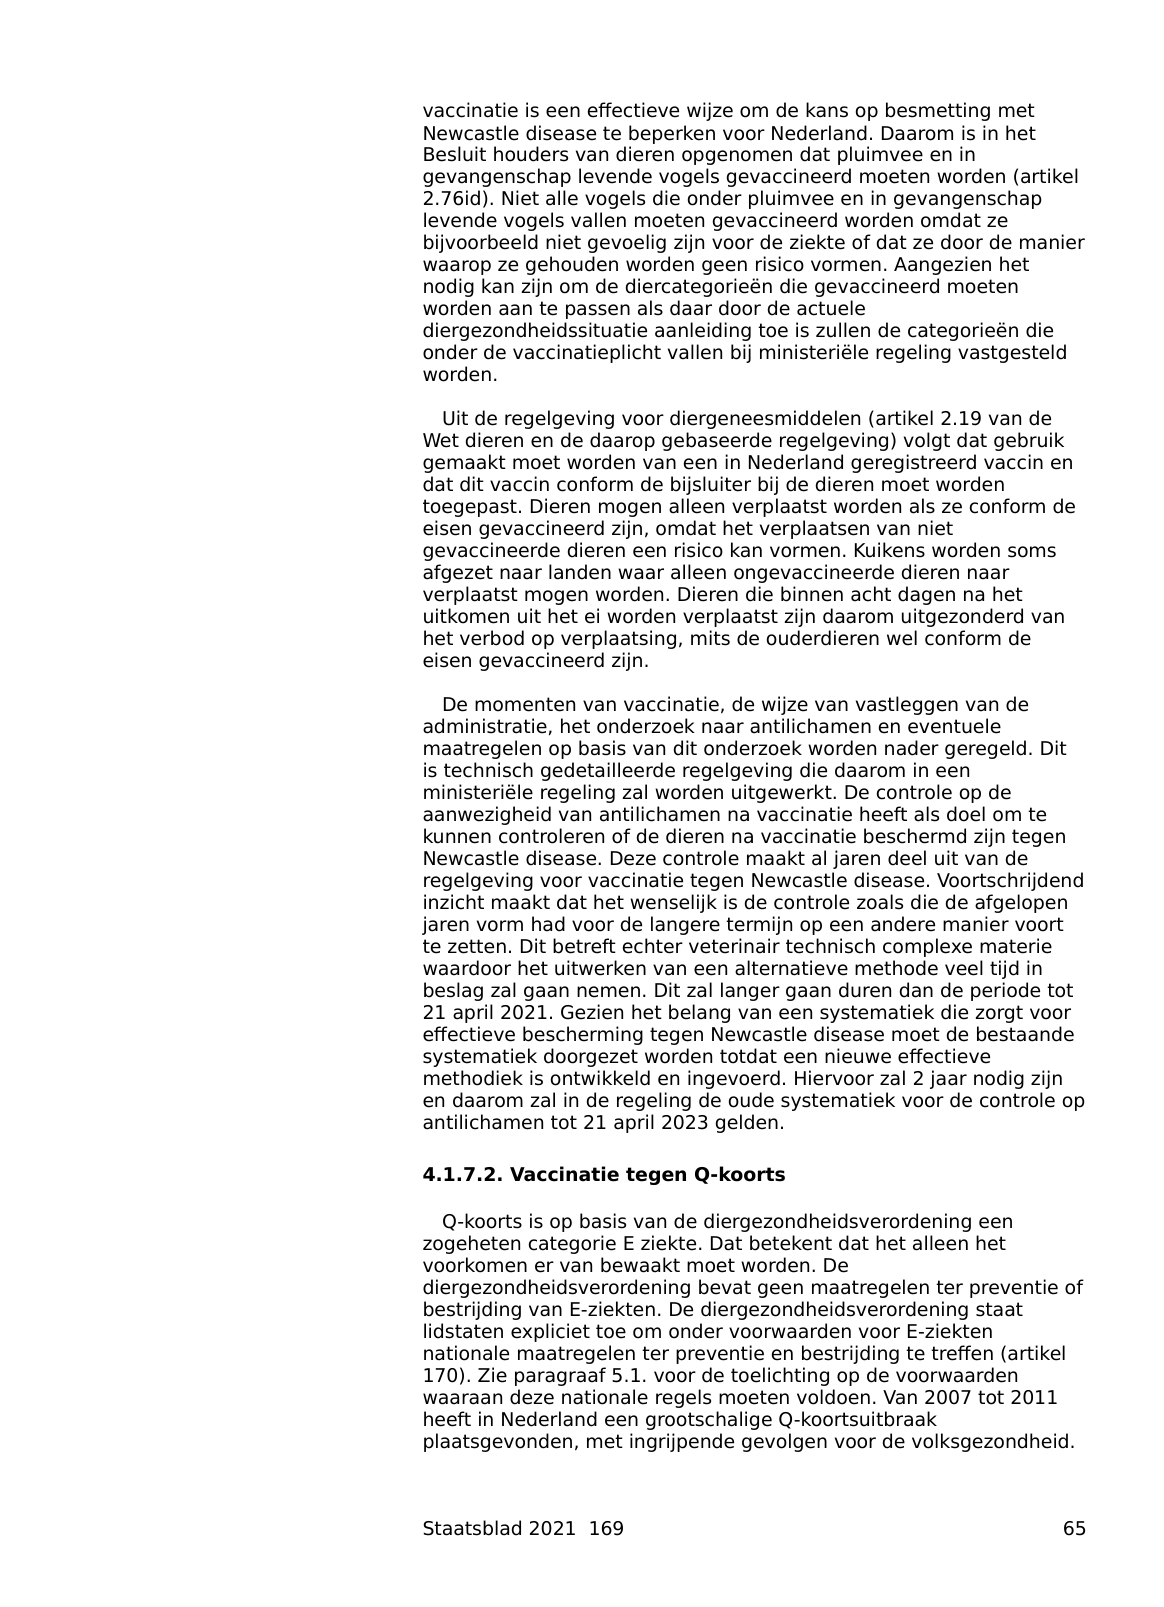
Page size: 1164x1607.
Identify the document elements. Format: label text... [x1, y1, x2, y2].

text vaccinatie is een effectieve wijze om de kans op besmetting met Newcastle disease te beperken voor Nederland. Daarom is in het Besluit houders van dieren opgenomen dat pluimvee en in gevangenschap levende vogels gevaccineerd moeten worden (artikel 2.76id). Niet alle vogels die onder pluimvee en in gevangenschap levende vogels vallen moeten gevaccineerd worden omdat ze bijvoorbeeld niet gevoelig zijn voor de ziekte of dat ze door de manier waarop ze gehouden worden geen risico vormen. Aangezien het nodig kan zijn om de diercategorieën die gevaccineerd moeten worden aan te passen als daar door de actuele diergezondheidssituatie aanleiding toe is zullen de categorieën die onder de vaccinatieplicht vallen bij ministeriële regeling vastgesteld worden. [422, 100, 1087, 386]
text De momenten van vaccinatie, de wijze van vastleggen van de administratie, het onderzoek naar antilichamen en eventuele maatregelen op basis van dit onderzoek worden nader geregeld. Dit is technisch gedetailleerde regelgeving die daarom in een ministeriële regeling zal worden uitgewerkt. De controle op de aanwezigheid van antilichamen na vaccinatie heeft als doel om te kunnen controleren of de dieren na vaccinatie beschermd zijn tegen Newcastle disease. Deze controle maakt al jaren deel uit van de regelgeving voor vaccinatie tegen Newcastle disease. Voortschrijdend inzicht maakt dat het wenselijk is de controle zoals die de afgelopen jaren vorm had voor de langere termijn op een andere manier voort te zetten. Dit betreft echter veterinair technisch complexe materie waardoor het uitwerken van een alternatieve methode veel tijd in beslag zal gaan nemen. Dit zal langer gaan duren dan de periode tot 21 april 2021. Gezien het belang van een systematiek die zorgt voor effectieve bescherming tegen Newcastle disease moet de bestaande systematiek doorgezet worden totdat een nieuwe effectieve methodiek is ontwikkeld en ingevoerd. Hiervoor zal 2 jaar nodig zijn en daarom zal in de regeling de oude systematiek voor de controle op antilichamen tot 21 april 2023 gelden. [422, 694, 1087, 1134]
text Q-koorts is op basis van de diergezondheidsverordening een zogeheten categorie E ziekte. Dat betekent dat het alleen het voorkomen er van bewaakt moet worden. De diergezondheidsverordening bevat geen maatregelen ter preventie of bestrijding van E-ziekten. De diergezondheidsverordening staat lidstaten expliciet toe om onder voorwaarden voor E-ziekten nationale maatregelen ter preventie en bestrijding te treffen (artikel 170). Zie paragraaf 5.1. voor de toelichting op de voorwaarden waaraan deze nationale regels moeten voldoen. Van 2007 tot 2011 heeft in Nederland een grootschalige Q-koortsuitbraak plaatsgevonden, met ingrijpende gevolgen voor de volksgezondheid. [422, 1211, 1087, 1453]
subtitle 4.1.7.2. Vaccinatie tegen Q-koorts [422, 1164, 1087, 1186]
text Uit de regelgeving voor diergeneesmiddelen (artikel 2.19 van de Wet dieren en de daarop gebaseerde regelgeving) volgt dat gebruik gemaakt moet worden van een in Nederland geregistreerd vaccin en dat dit vaccin conform de bijsluiter bij de dieren moet worden toegepast. Dieren mogen alleen verplaatst worden als ze conform de eisen gevaccineerd zijn, omdat het verplaatsen van niet gevaccineerde dieren een risico kan vormen. Kuikens worden soms afgezet naar landen waar alleen ongevaccineerde dieren naar verplaatst mogen worden. Dieren die binnen acht dagen na het uitkomen uit het ei worden verplaatst zijn daarom uitgezonderd van het verbod op verplaatsing, mits de ouderdieren wel conform de eisen gevaccineerd zijn. [422, 408, 1087, 672]
